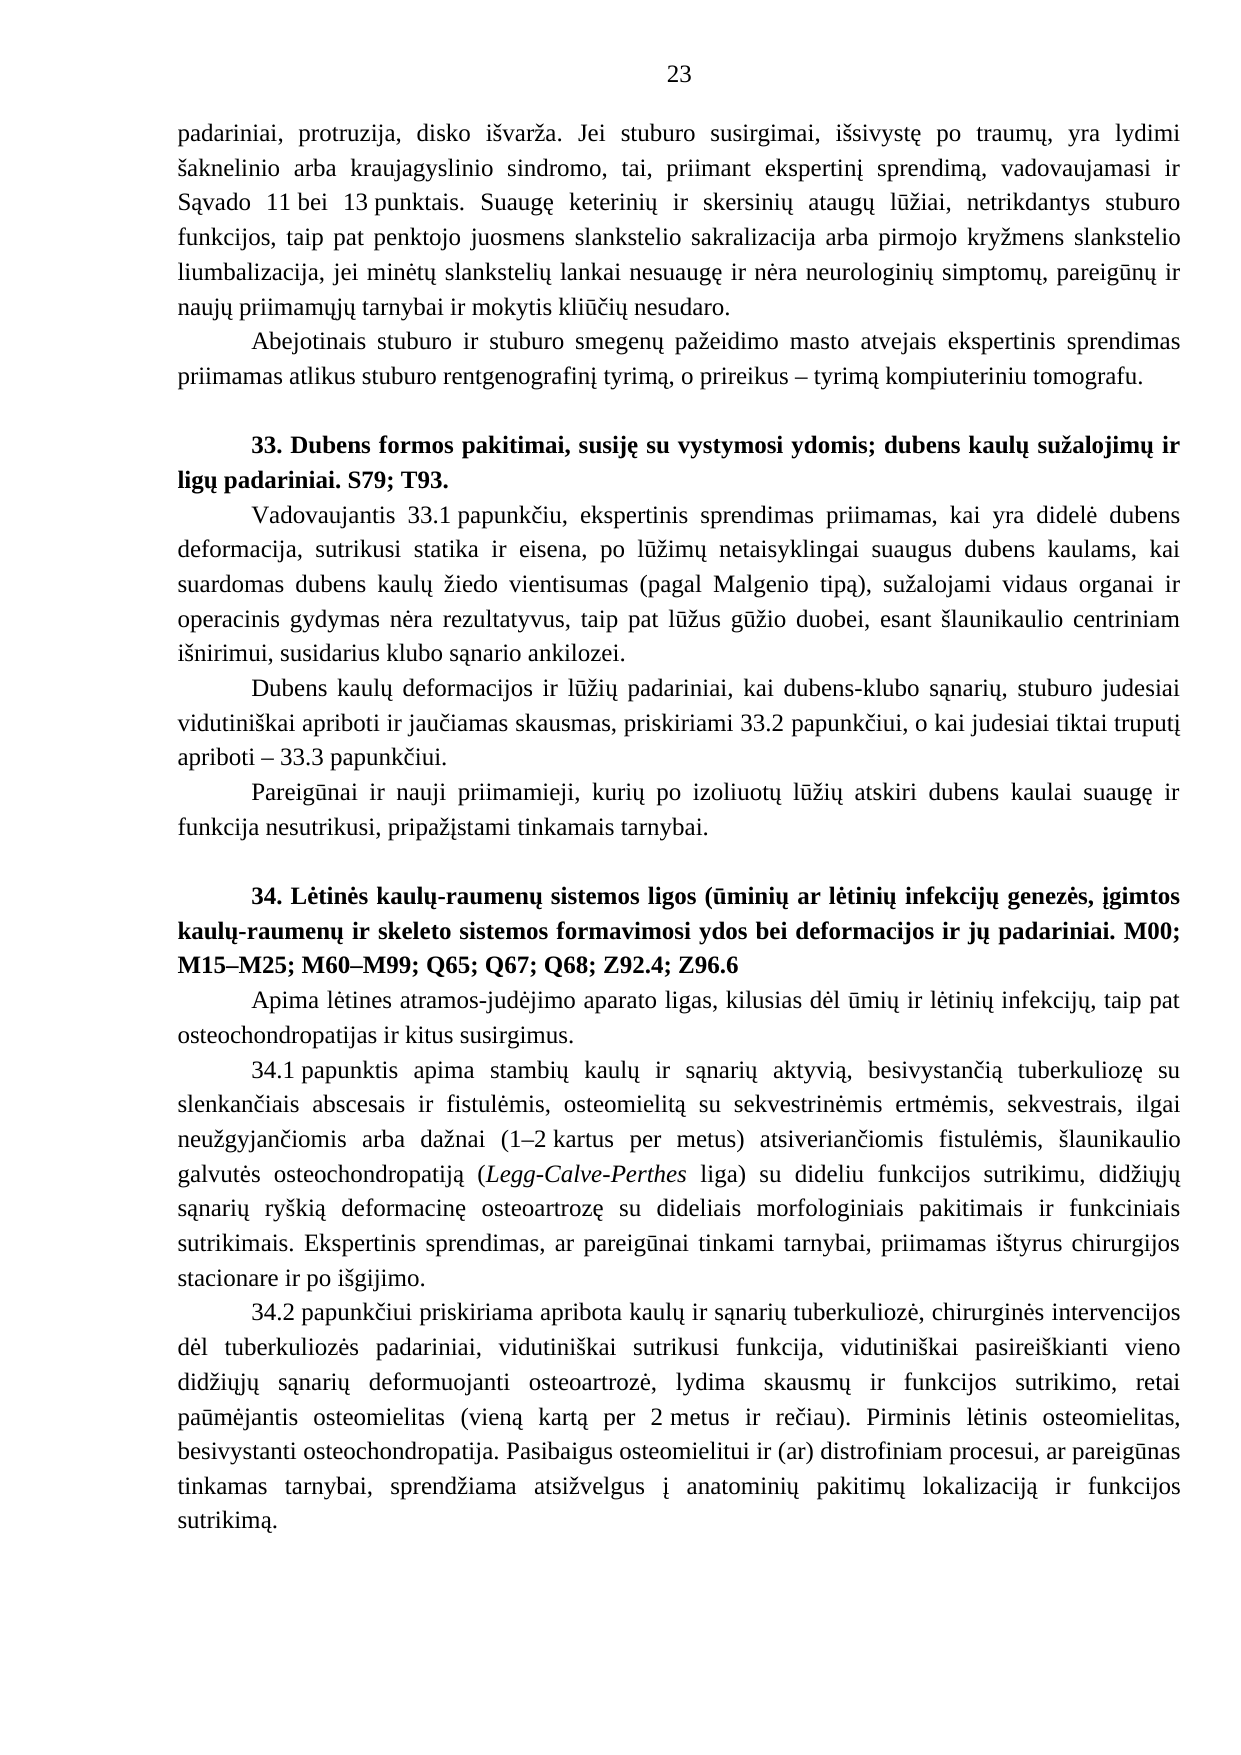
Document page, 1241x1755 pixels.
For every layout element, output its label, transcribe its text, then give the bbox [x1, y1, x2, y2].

text 34. Lėtinės kaulų-raumenų sistemos ligos (ūminių ar lėtinių infekcijų genezės, įgimtos kaulų-raumenų ir skeleto sistemos formavimosi ydos bei deformacijos ir jų padariniai. M00; M15–M25; M60–M99; Q65; Q67; Q68; Z92.4; Z96.6 [177, 881, 1181, 979]
text Dubens kaulų deformacijos ir lūžių padariniai, kai dubens-klubo sąnarių, stuburo judesiai vidutiniškai apriboti ir jaučiamas skausmas, priskiriami 33.2 papunkčiui, o kai judesiai tiktai truputį apriboti – 33.3 papunkčiui. [177, 673, 1181, 771]
text Vadovaujantis 33.1 papunkčiu, ekspertinis sprendimas priimamas, kai yra didelė dubens deformacija, sutrikusi statika ir eisena, po lūžimų netaisyklingai suaugus dubens kaulams, kai suardomas dubens kaulų žiedo vientisumas (pagal Malgenio tipą), sužalojami vidaus organai ir operacinis gydymas nėra rezultatyvus, taip pat lūžus gūžio duobei, esant šlaunikaulio centriniam išnirimui, susidarius klubo sąnario ankilozei. [177, 500, 1181, 667]
text Abejotinais stuburo ir stuburo smegenų pažeidimo masto atvejais ekspertinis sprendimas priimamas atlikus stuburo rentgenografinį tyrimą, o prireikus – tyrimą kompiuteriniu tomografu. [177, 326, 1181, 390]
text padariniai, protruzija, disko išvarža. Jei stuburo susirgimai, išsivystę po traumų, yra lydimi šaknelinio arba kraujagyslinio sindromo, tai, priimant ekspertinį sprendimą, vadovaujamasi ir Sąvado 11 bei 13 punktais. Suaugę keterinių ir skersinių ataugų lūžiai, netrikdantys stuburo funkcijos, taip pat penktojo juosmens slankstelio sakralizacija arba pirmojo kryžmens slankstelio liumbalizacija, jei minėtų slankstelių lankai nesuaugę ir nėra neurologinių simptomų, pareigūnų ir naujų priimamųjų tarnybai ir mokytis kliūčių nesudaro. [177, 118, 1181, 320]
text Apima lėtines atramos-judėjimo aparato ligas, kilusias dėl ūmių ir lėtinių infekcijų, taip pat osteochondropatijas ir kitus susirgimus. [177, 985, 1181, 1049]
text 34.1 papunktis apima stambių kaulų ir sąnarių aktyvią, besivystančią tuberkuliozę su slenkančiais abscesais ir fistulėmis, osteomielitą su sekvestrinėmis ertmėmis, sekvestrais, ilgai neužgyjančiomis arba dažnai (1–2 kartus per metus) atsiveriančiomis fistulėmis, šlaunikaulio galvutės osteochondropatiją (Legg-Calve-Perthes liga) su dideliu funkcijos sutrikimu, didžiųjų sąnarių ryškią deformacinę osteoartrozę su dideliais morfologiniais pakitimais ir funkciniais sutrikimais. Ekspertinis sprendimas, ar pareigūnai tinkami tarnybai, priimamas ištyrus chirurgijos stacionare ir po išgijimo. [177, 1055, 1181, 1292]
text 33. Dubens formos pakitimai, susiję su vystymosi ydomis; dubens kaulų sužalojimų ir ligų padariniai. S79; T93. [177, 430, 1181, 494]
text Pareigūnai ir nauji priimamieji, kurių po izoliuotų lūžių atskiri dubens kaulai suaugę ir funkcija nesutrikusi, pripažįstami tinkamais tarnybai. [177, 777, 1181, 841]
text 34.2 papunkčiui priskiriama apribota kaulų ir sąnarių tuberkuliozė, chirurginės intervencijos dėl tuberkuliozės padariniai, vidutiniškai sutrikusi funkcija, vidutiniškai pasireiškianti vieno didžiųjų sąnarių deformuojanti osteoartrozė, lydima skausmų ir funkcijos sutrikimo, retai paūmėjantis osteomielitas (vieną kartą per 2 metus ir rečiau). Pirminis lėtinis osteomielitas, besivystanti osteochondropatija. Pasibaigus osteomielitui ir (ar) distrofiniam procesui, ar pareigūnas tinkamas tarnybai, sprendžiama atsižvelgus į anatominių pakitimų lokalizaciją ir funkcijos sutrikimą. [177, 1297, 1181, 1534]
